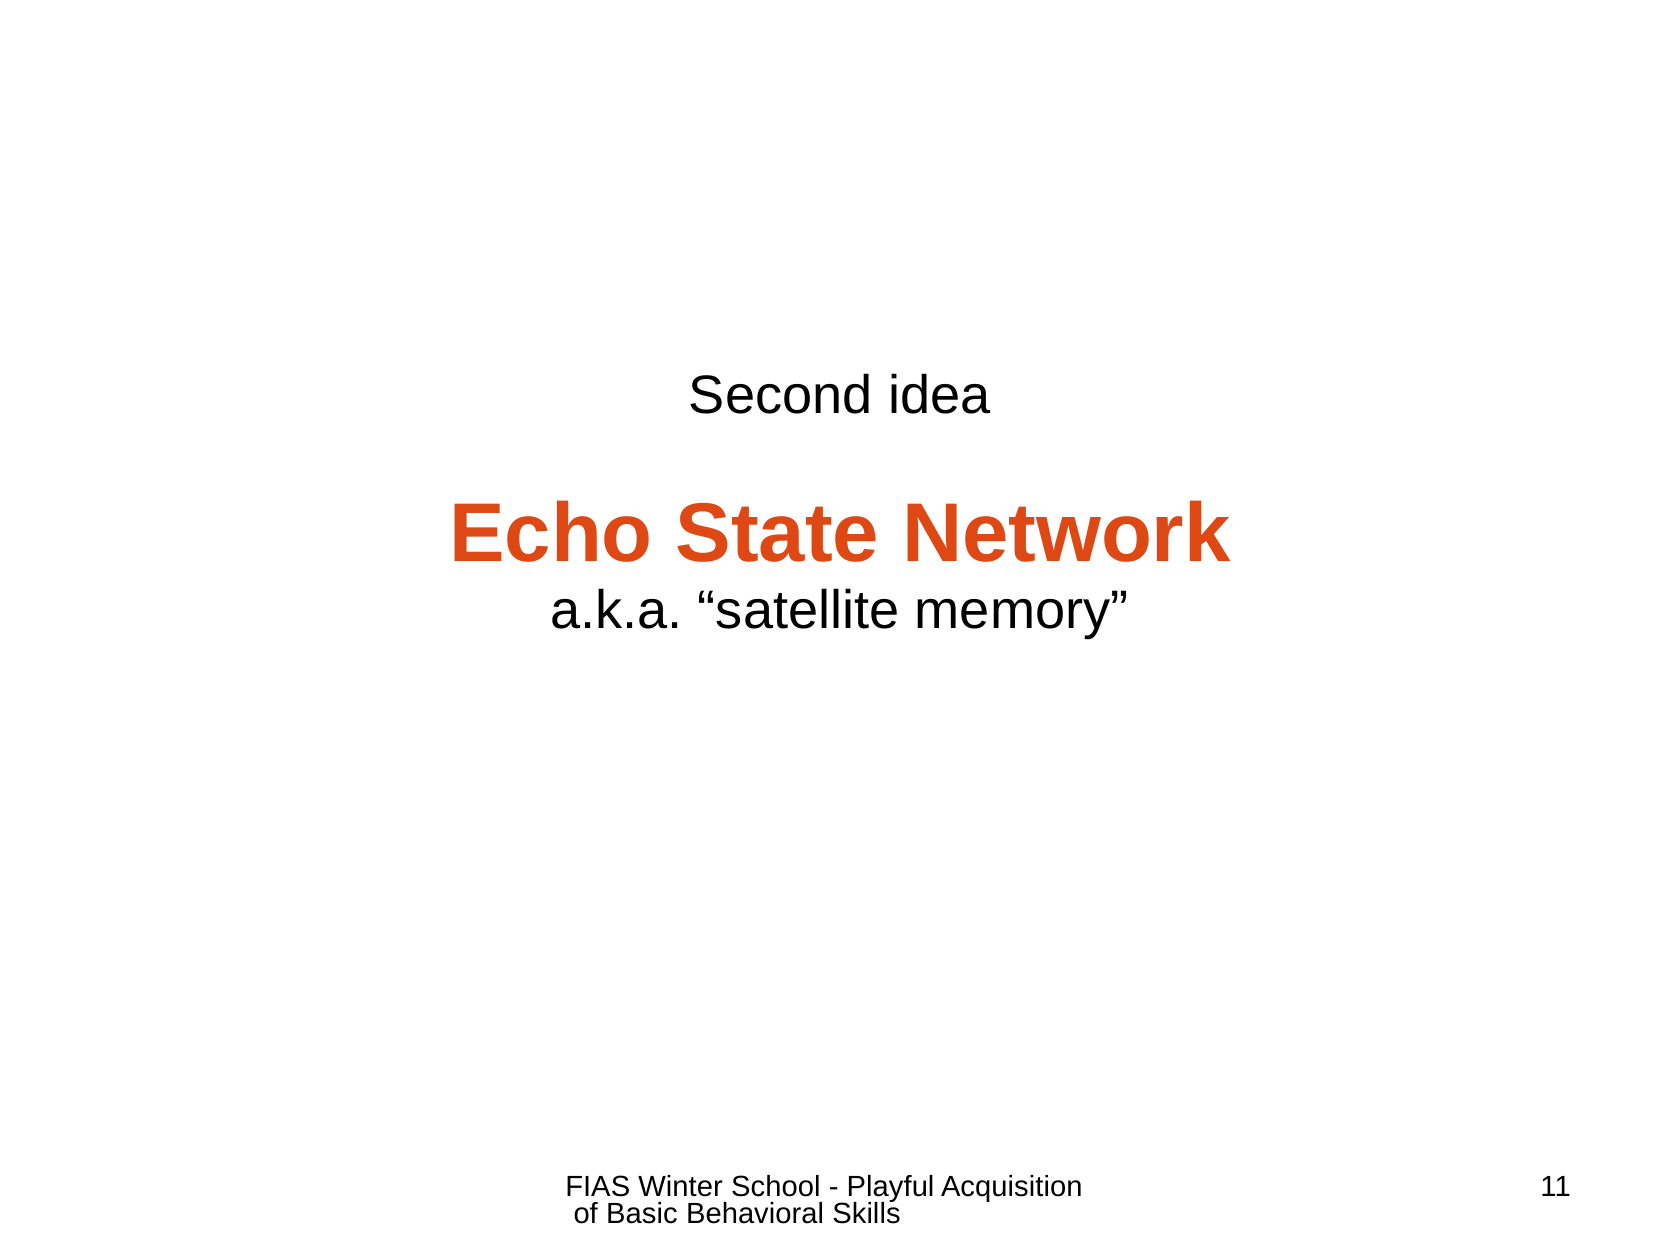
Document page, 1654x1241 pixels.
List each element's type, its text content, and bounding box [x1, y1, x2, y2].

text_box Second idea Echo State Network a.k.a. “satellite memory” [120, 364, 1561, 701]
